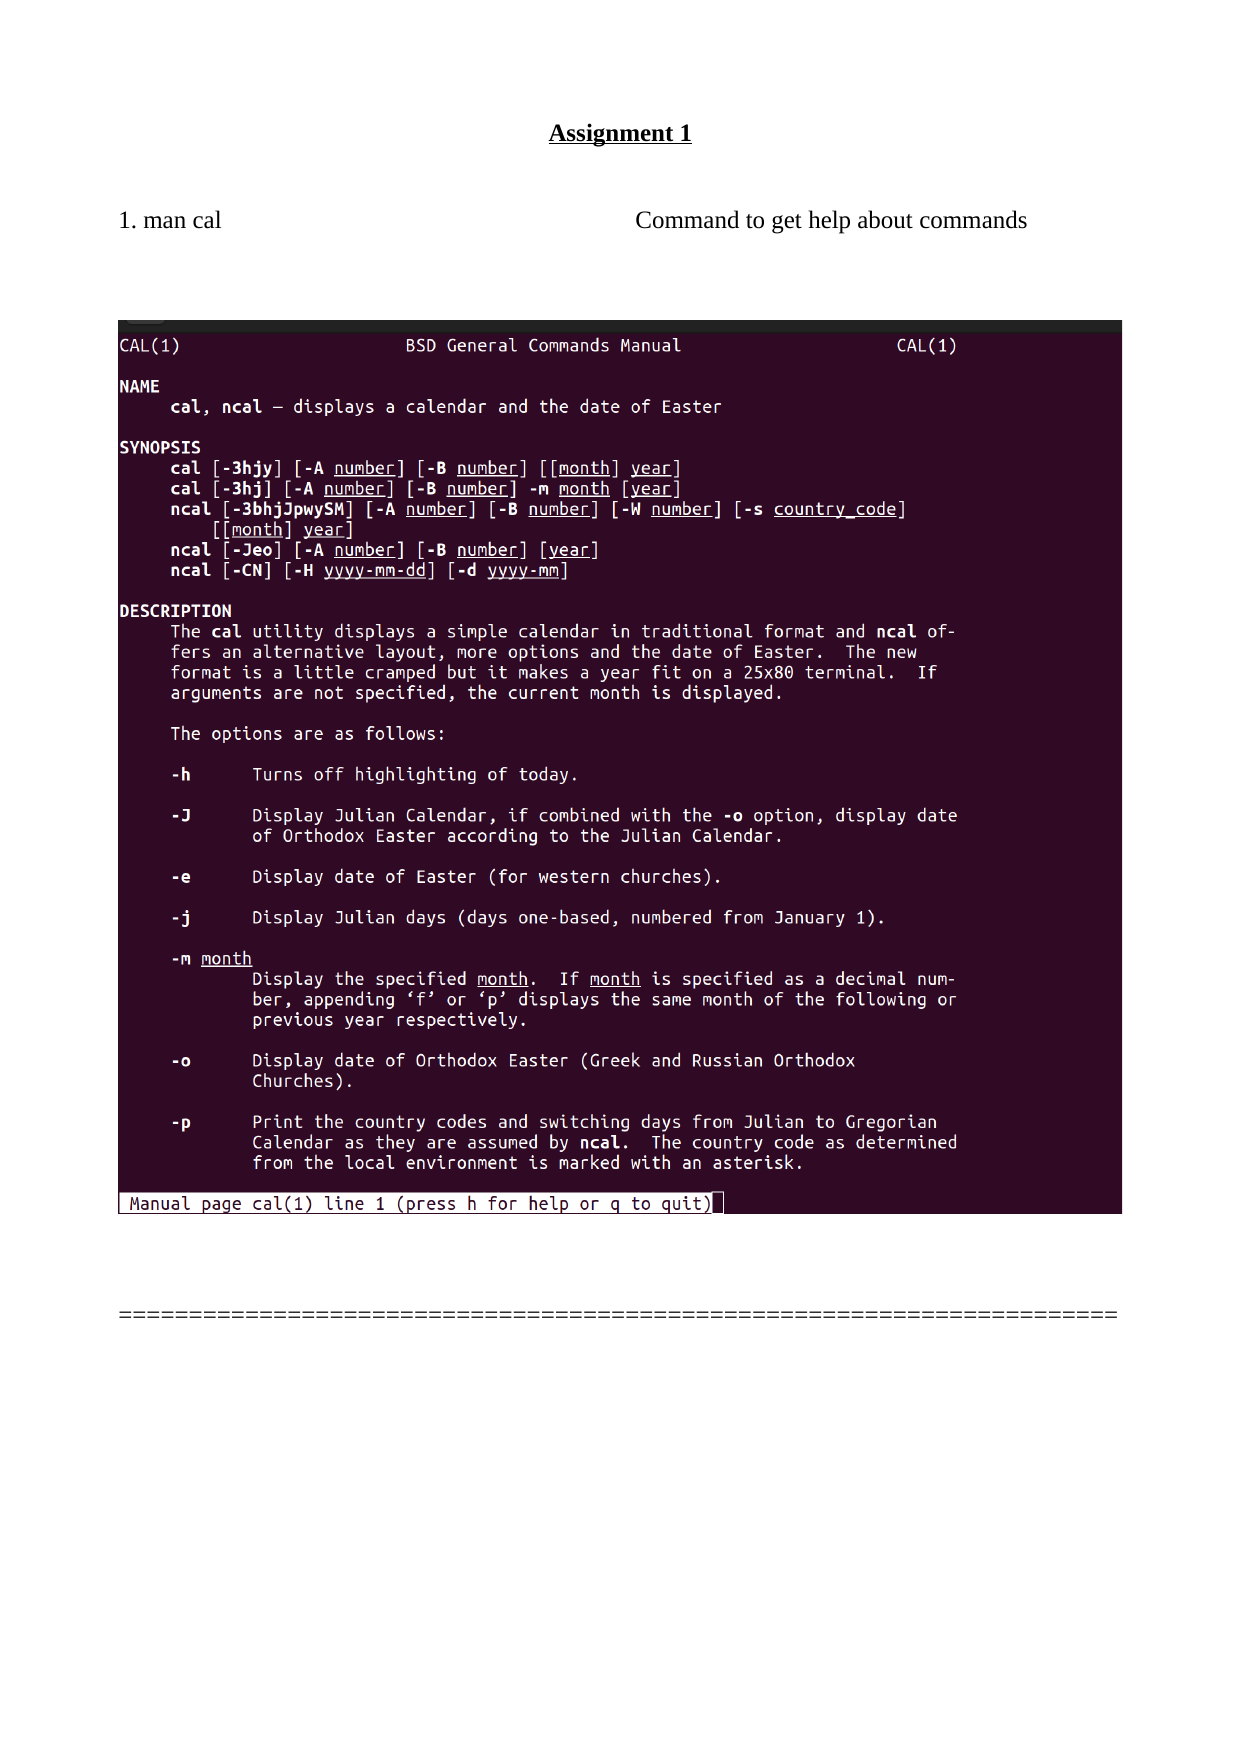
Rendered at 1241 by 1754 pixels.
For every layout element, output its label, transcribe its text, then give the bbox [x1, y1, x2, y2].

picture [118, 320, 1123, 1214]
text 1. man cal Command to get help about commands [118, 205, 1122, 234]
text ======================================================================= [118, 1300, 1122, 1329]
